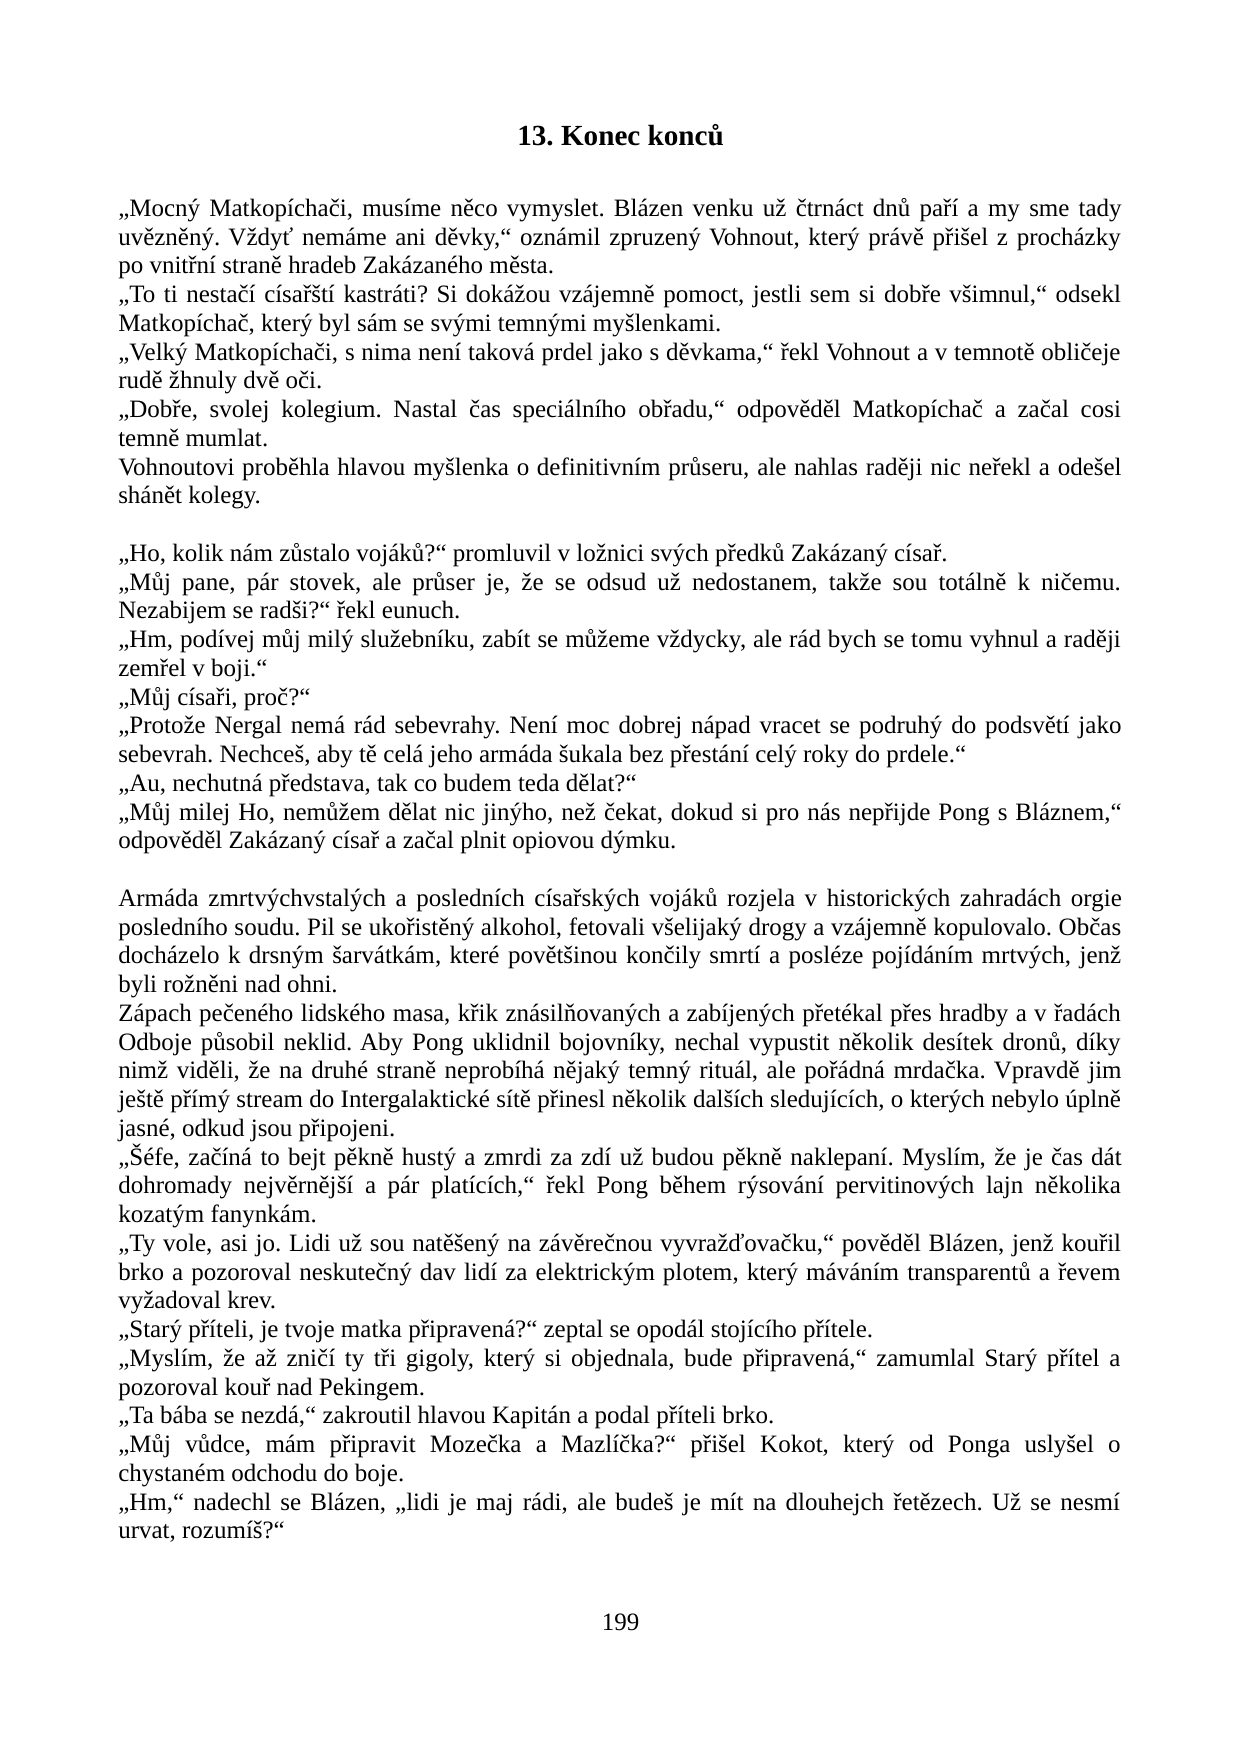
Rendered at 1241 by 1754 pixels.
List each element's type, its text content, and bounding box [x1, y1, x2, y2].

text „Ho, kolik nám zůstalo vojáků?“ promluvil v ložnici svých předků Zakázaný císař. [118, 538, 1122, 567]
text „Au, nechutná představa, tak co budem teda dělat?“ [118, 768, 1122, 797]
text „Šéfe, začíná to bejt pěkně hustý a zmrdi za zdí už budou pěkně naklepaní. Myslím, že je čas dát dohromady nejvěrnější a pár platících,“ řekl Pong během rýsování pervitinových lajn několika kozatým fanynkám. [118, 1142, 1122, 1228]
text „Můj vůdce, mám připravit Mozečka a Mazlíčka?“ přišel Kokot, který od Ponga uslyšel o chystaném odchodu do boje. [118, 1429, 1122, 1487]
text „Starý příteli, je tvoje matka připravená?“ zeptal se opodál stojícího přítele. [118, 1314, 1122, 1343]
text „Můj milej Ho, nemůžem dělat nic jinýho, než čekat, dokud si pro nás nepřijde Pong s Bláznem,“ odpověděl Zakázaný císař a začal plnit opiovou dýmku. [118, 797, 1122, 854]
text Zápach pečeného lidského masa, křik znásilňovaných a zabíjených přetékal přes hradby a v řadách Odboje působil neklid. Aby Pong uklidnil bojovníky, nechal vypustit několik desítek dronů, díky nimž viděli, že na druhé straně neprobíhá nějaký temný rituál, ale pořádná mrdačka. Vpravdě jim ještě přímý stream do Intergalaktické sítě přinesl několik dalších sledujících, o kterých nebylo úplně jasné, odkud jsou připojeni. [118, 998, 1122, 1142]
text „Myslím, že až zničí ty tři gigoly, který si objednala, bude připravená,“ zamumlal Starý přítel a pozoroval kouř nad Pekingem. [118, 1343, 1122, 1400]
text „Mocný Matkopíchači, musíme něco vymyslet. Blázen venku už čtrnáct dnů paří a my sme tady uvězněný. Vždyť nemáme ani děvky,“ oznámil zpruzený Vohnout, který právě přišel z procházky po vnitřní straně hradeb Zakázaného města. [118, 193, 1122, 279]
text „Můj císaři, proč?“ [118, 682, 1122, 710]
text „Dobře, svolej kolegium. Nastal čas speciálního obřadu,“ odpověděl Matkopíchač a začal cosi temně mumlat. [118, 394, 1122, 452]
text Armáda zmrtvýchvstalých a posledních císařských vojáků rozjela v historických zahradách orgie posledního soudu. Pil se ukořistěný alkohol, fetovali všelijaký drogy a vzájemně kopulovalo. Občas docházelo k drsným šarvátkám, které povětšinou končily smrtí a posléze pojídáním mrtvých, jenž byli rožněni nad ohni. [118, 883, 1122, 998]
text „Hm,“ nadechl se Blázen, „lidi je maj rádi, ale budeš je mít na dlouhejch řetězech. Už se nesmí urvat, rozumíš?“ [118, 1487, 1122, 1544]
text Vohnoutovi proběhla hlavou myšlenka o definitivním průseru, ale nahlas raději nic neřekl a odešel shánět kolegy. [118, 452, 1122, 509]
text „To ti nestačí císařští kastráti? Si dokážou vzájemně pomoct, jestli sem si dobře všimnul,“ odsekl Matkopíchač, který byl sám se svými temnými myšlenkami. [118, 279, 1122, 337]
text „Protože Nergal nemá rád sebevrahy. Není moc dobrej nápad vracet se podruhý do podsvětí jako sebevrah. Nechceš, aby tě celá jeho armáda šukala bez přestání celý roky do prdele.“ [118, 710, 1122, 768]
text „Ty vole, asi jo. Lidi už sou natěšený na závěrečnou vyvražďovačku,“ pověděl Blázen, jenž kouřil brko a pozoroval neskutečný dav lidí za elektrickým plotem, který máváním transparentů a řevem vyžadoval krev. [118, 1228, 1122, 1314]
subtitle 13. Konec konců [118, 118, 1122, 152]
text „Velký Matkopíchači, s nima není taková prdel jako s děvkama,“ řekl Vohnout a v temnotě obličeje rudě žhnuly dvě oči. [118, 337, 1122, 394]
text „Můj pane, pár stovek, ale průser je, že se odsud už nedostanem, takže sou totálně k ničemu. Nezabijem se radši?“ řekl eunuch. [118, 567, 1122, 624]
text „Hm, podívej můj milý služebníku, zabít se můžeme vždycky, ale rád bych se tomu vyhnul a raději zemřel v boji.“ [118, 624, 1122, 682]
text „Ta bába se nezdá,“ zakroutil hlavou Kapitán a podal příteli brko. [118, 1400, 1122, 1429]
